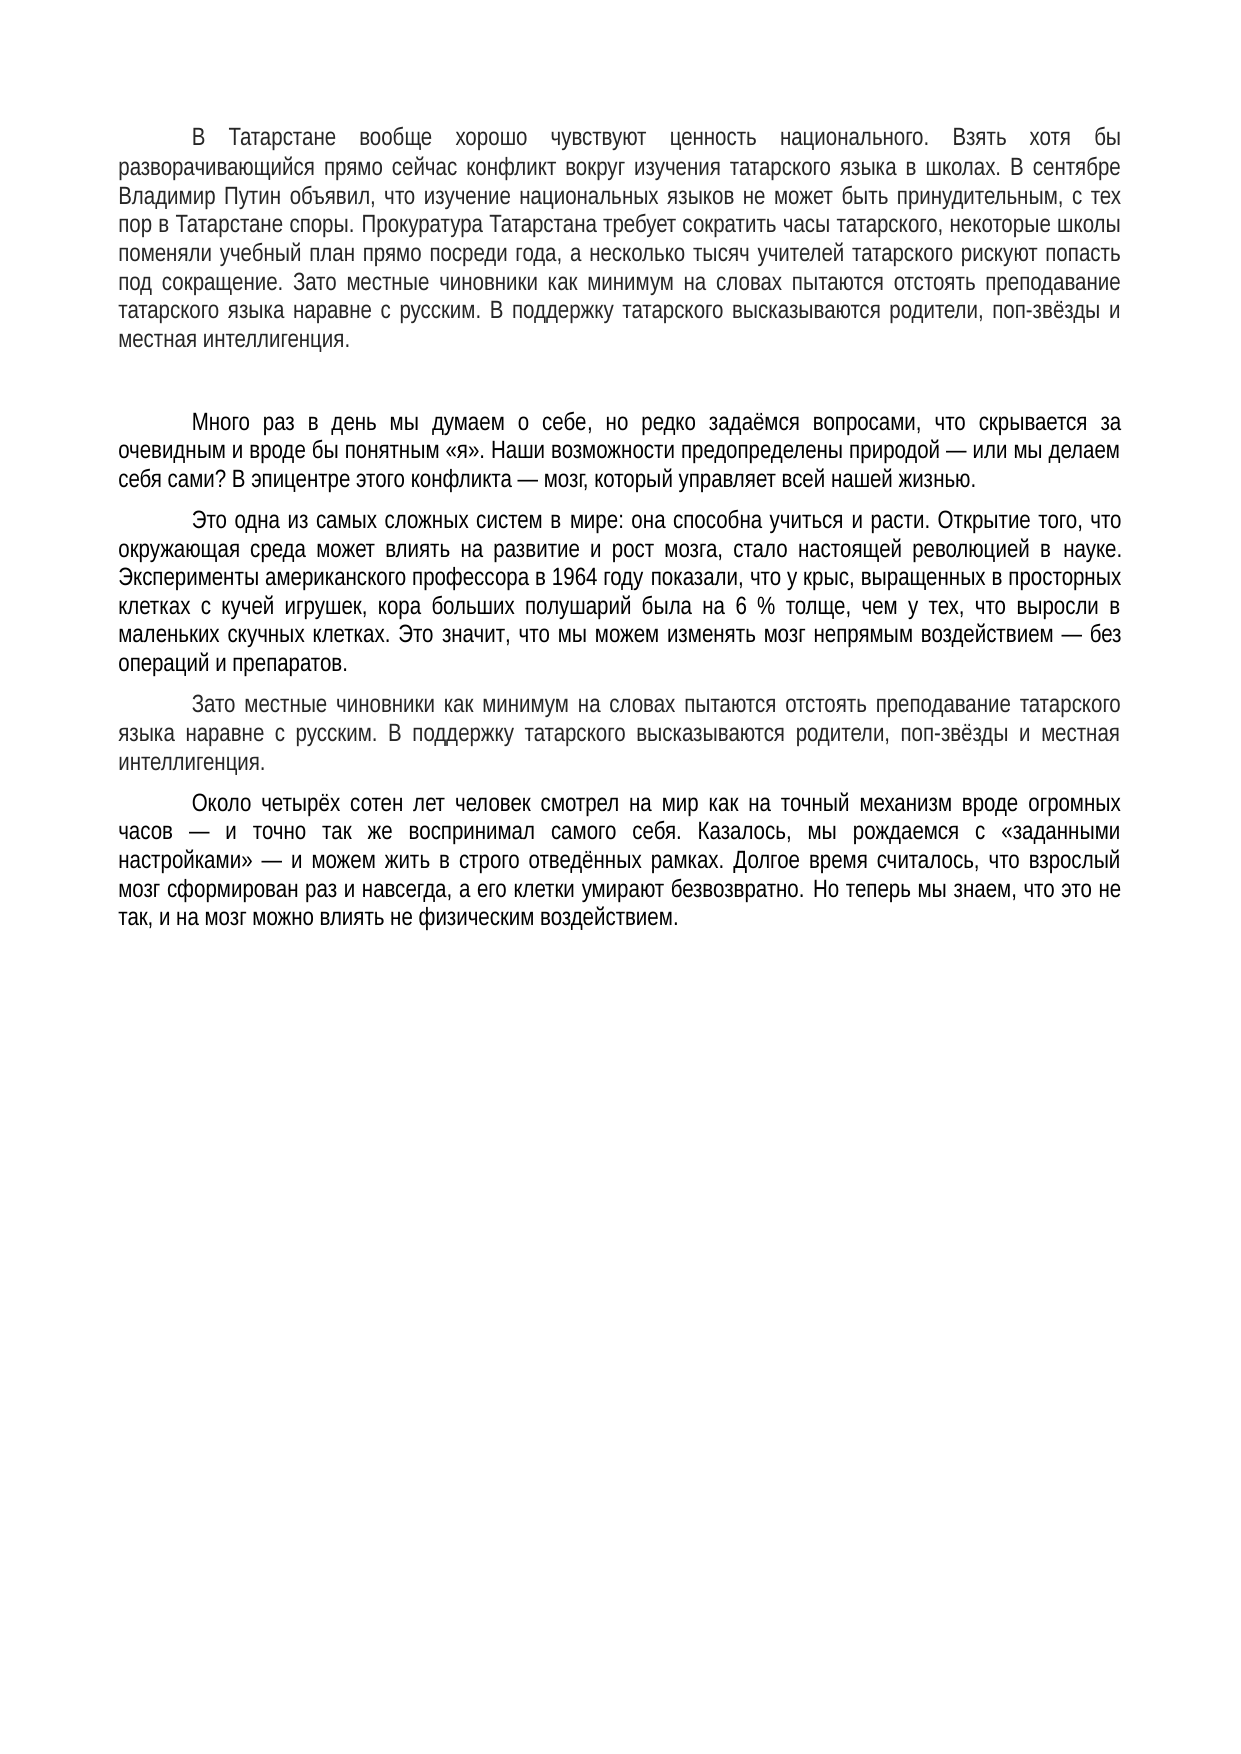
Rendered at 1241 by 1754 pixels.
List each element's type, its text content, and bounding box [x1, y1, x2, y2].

text В Татарстане вообще хорошо чувствуют ценность национального. Взять хотя бы разворачивающийся прямо сейчас конфликт вокруг изучения татарского языка в школах. В сентябре Владимир Путин объявил, что изучение национальных языков не может быть принудительным, с тех пор в Татарстане споры. Прокуратура Татарстана требует сократить часы татарского, некоторые школы поменяли учебный план прямо посреди года, а несколько тысяч учителей татарского рискуют попасть под сокращение. Зато местные чиновники как минимум на словах пытаются отстоять преподавание татарского языка наравне с русским. В поддержку татарского высказываются родители, поп-звёзды и местная интеллигенция. [118, 118, 1122, 353]
text Это одна из самых сложных систем в мире: она способна учиться и расти. Открытие того, что окружающая среда может влиять на развитие и рост мозга, стало настоящей революцией в науке. Эксперименты американского профессора в 1964 году показали, что у крыс, выращенных в просторных клетках с кучей игрушек, кора больших полушарий была на 6 % толще, чем у тех, что выросли в маленьких скучных клетках. Это значит, что мы можем изменять мозг непрямым воздействием — без операций и препаратов. [118, 505, 1122, 677]
text Много раз в день мы думаем о себе, но редко задаёмся вопросами, что скрывается за очевидным и вроде бы понятным «я». Наши возможности предопределены природой — или мы делаем себя сами? В эпицентре этого конфликта — мозг, который управляет всей нашей жизнью. [118, 406, 1122, 492]
text Зато местные чиновники как минимум на словах пытаются отстоять преподавание татарского языка наравне с русским. В поддержку татарского высказываются родители, поп-звёзды и местная интеллигенция. [118, 689, 1122, 775]
text Около четырёх сотен лет человек смотрел на мир как на точный механизм вроде огромных часов — и точно так же воспринимал самого себя. Казалось, мы рождаемся с «заданными настройками» — и можем жить в строго отведённых рамках. Долгое время считалось, что взрослый мозг сформирован раз и навсегда, а его клетки умирают безвозвратно. Но теперь мы знаем, что это не так, и на мозг можно влиять не физическим воздействием. [118, 788, 1122, 931]
